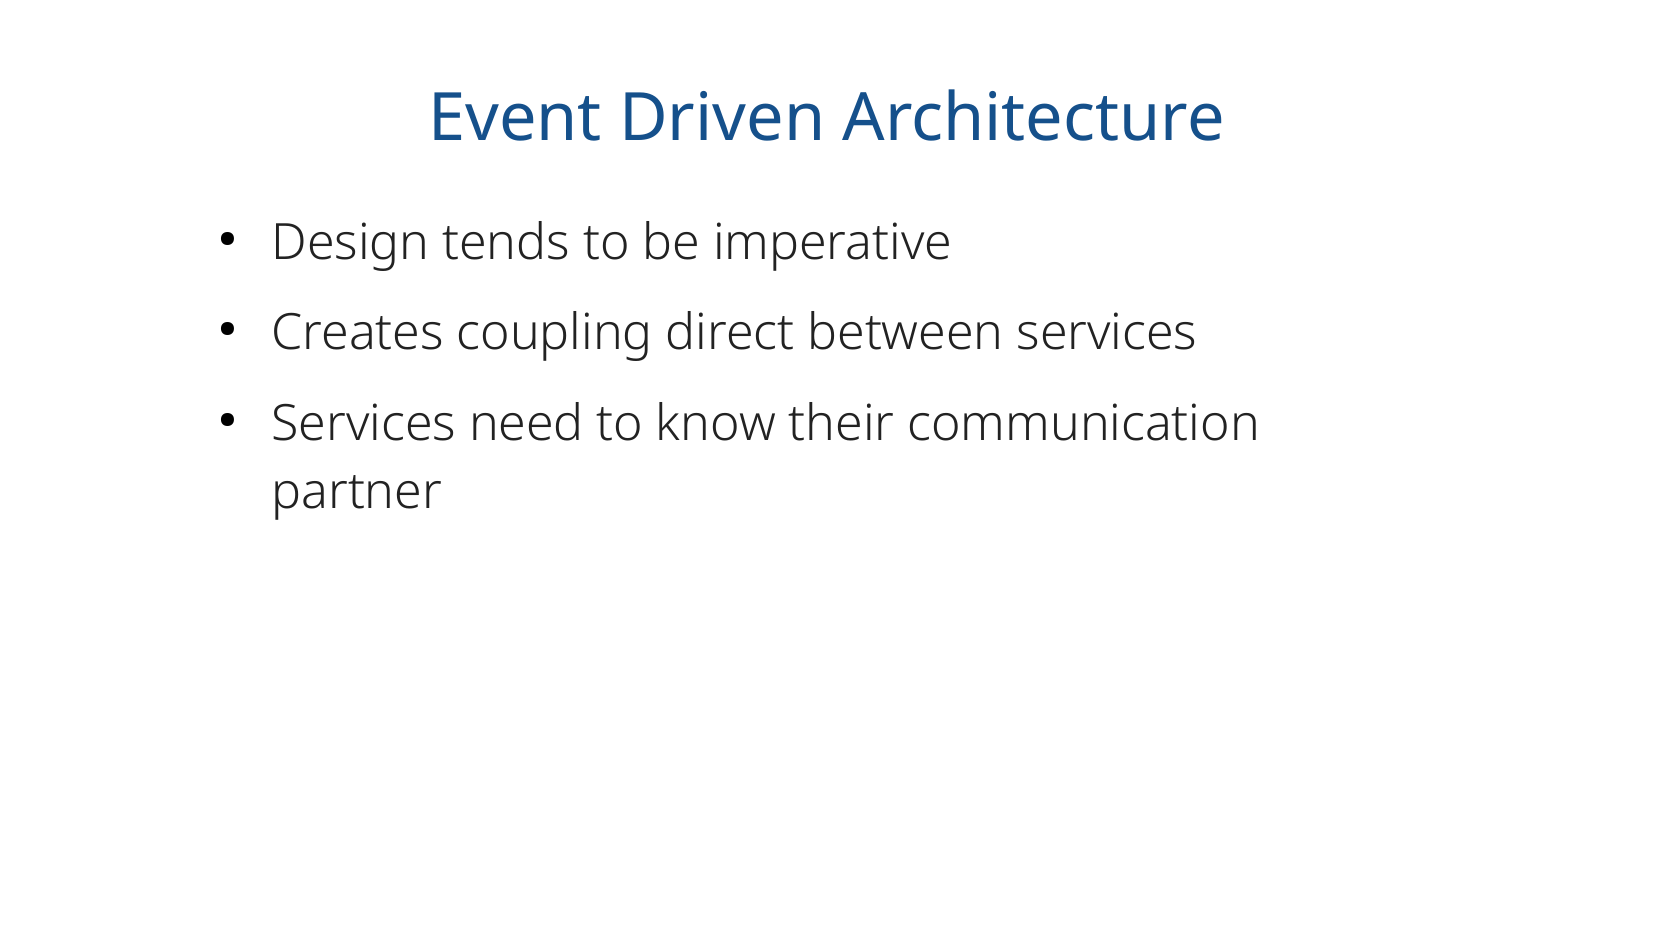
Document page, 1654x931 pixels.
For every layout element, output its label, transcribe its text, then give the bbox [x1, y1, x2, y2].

title Event Driven Architecture [82, 36, 1571, 193]
list Design tends to be imperative Creates coupling direct between services Services need to know their communication partner [200, 205, 1441, 602]
